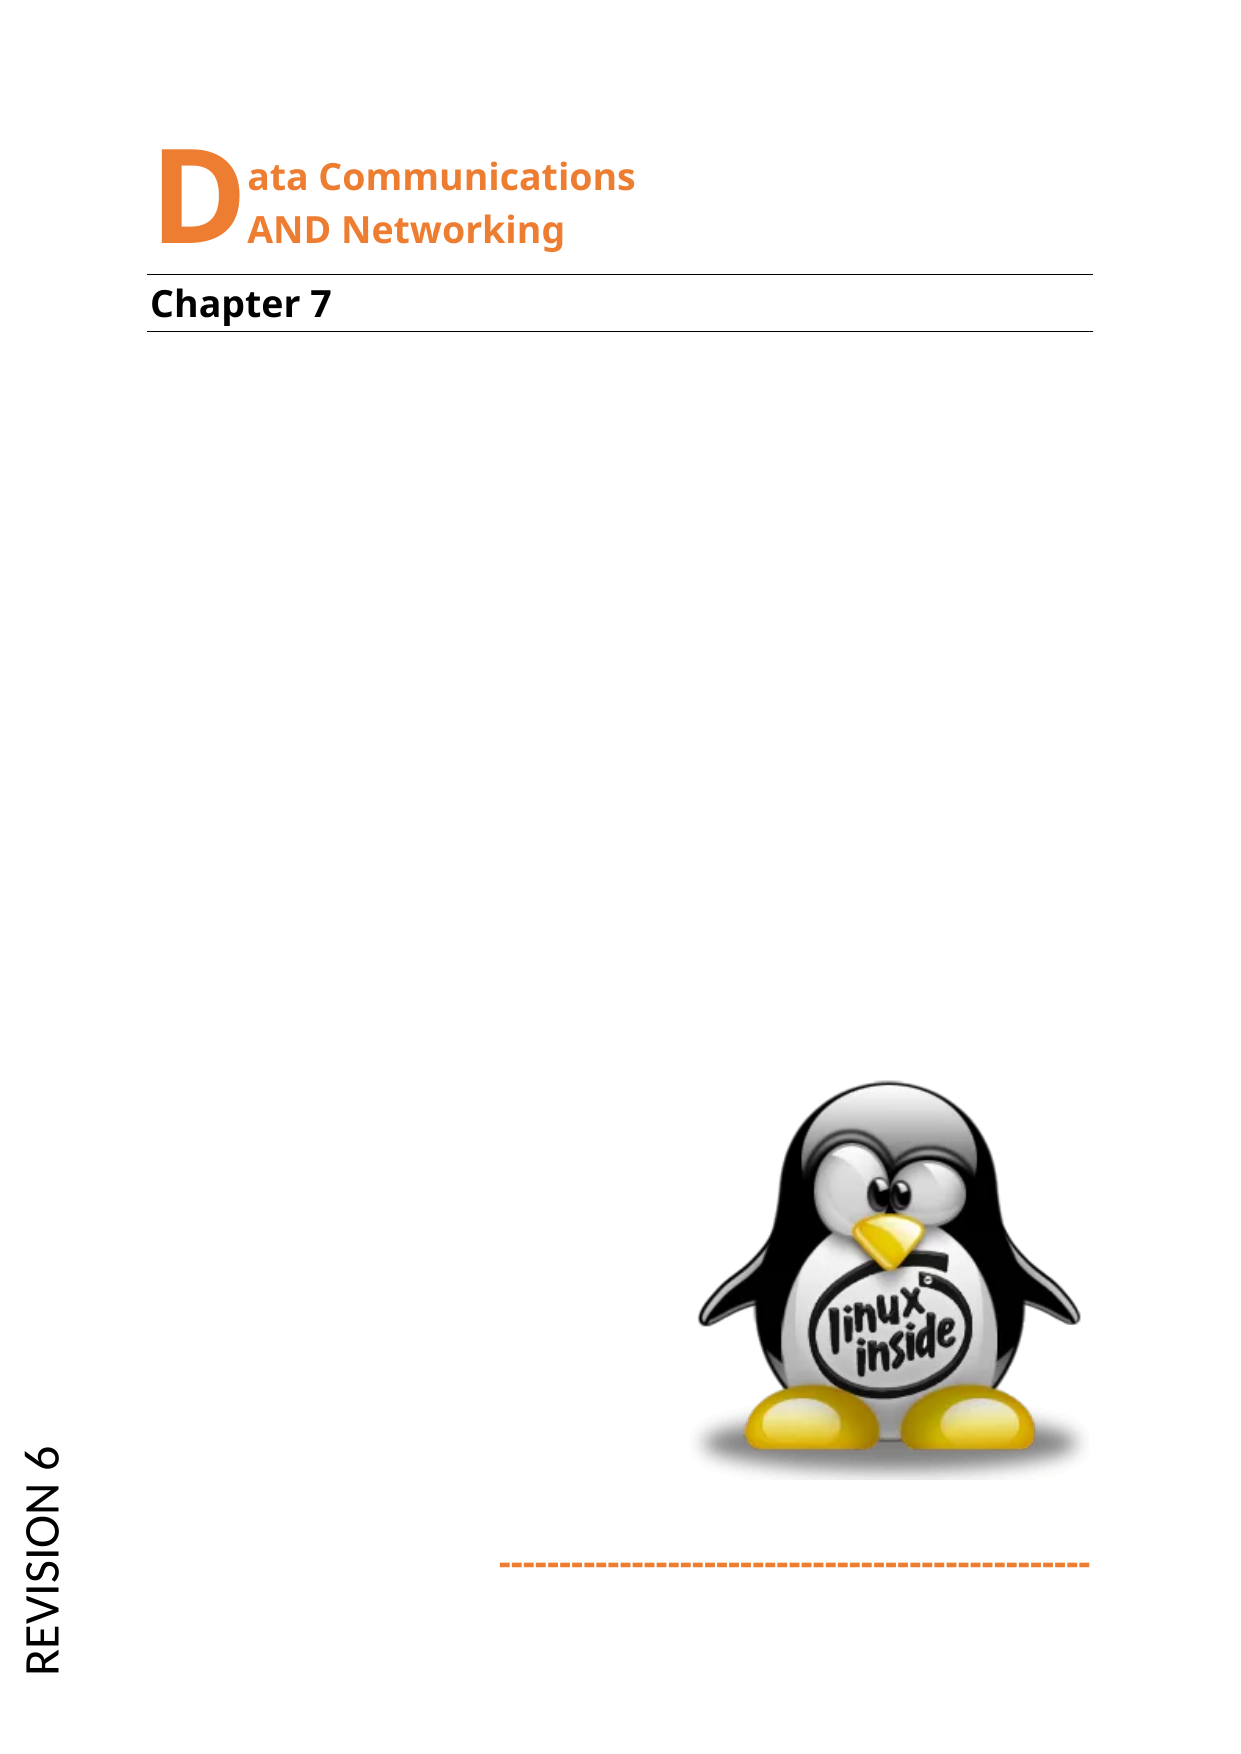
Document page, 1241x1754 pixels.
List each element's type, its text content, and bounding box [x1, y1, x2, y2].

text Data Communications AND Networking [150, 150, 1091, 254]
text Chapter 7 [147, 275, 1093, 331]
text ------------------------------------------------- [150, 1535, 1091, 1586]
picture [689, 1079, 1090, 1480]
